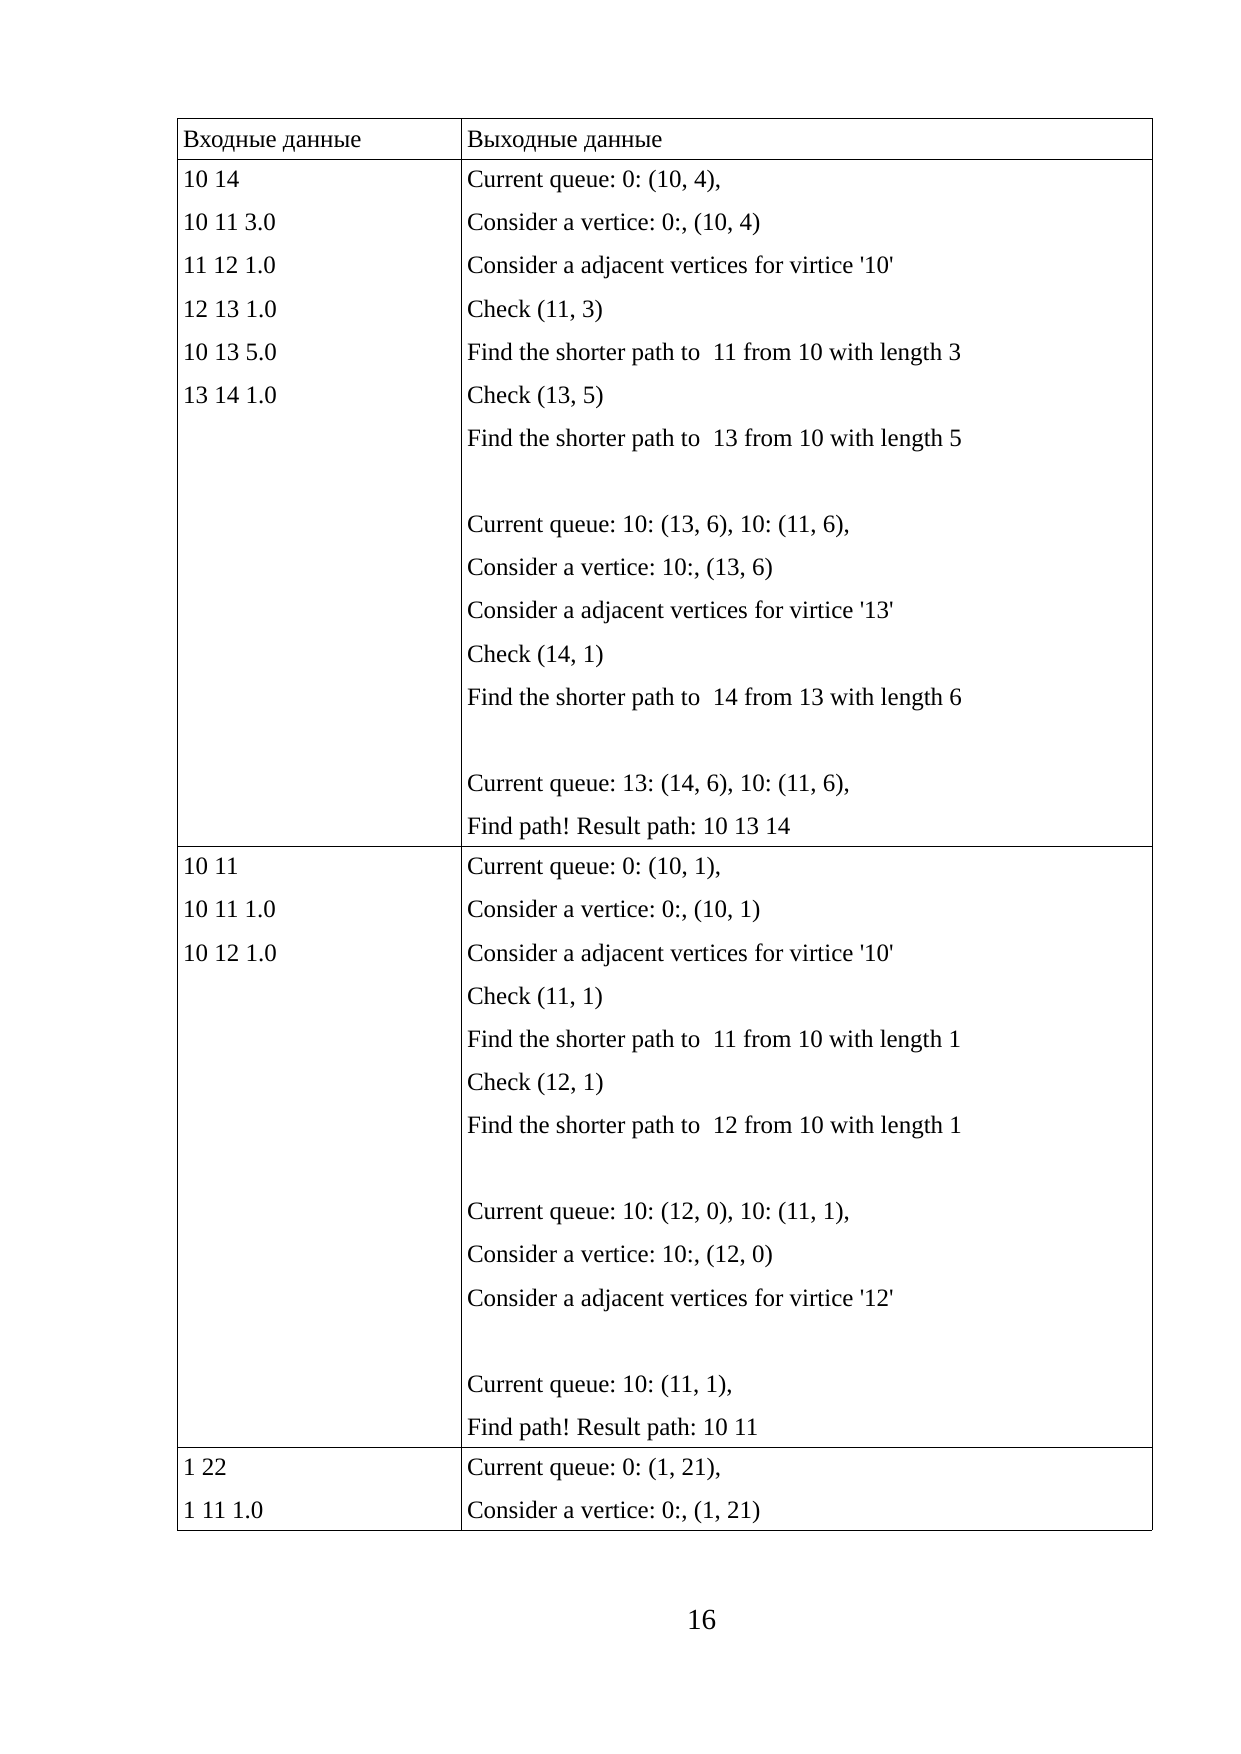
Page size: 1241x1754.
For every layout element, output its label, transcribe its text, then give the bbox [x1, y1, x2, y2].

table_cell Current queue: 0: (10, 4), Consider a vertice: 0:, (10, 4) Consider a adjacent vertices for virtice '10' Check (11, 3) Find the shorter path to 11 from 10 with length 3 Check (13, 5) Find the shorter path to 13 from 10 with length 5 Current queue: 10: (13, 6), 10: (11, 6), Consider a vertice: 10:, (13, 6) Consider a adjacent vertices for virtice '13' Check (14, 1) Find the shorter path to 14 from 13 with length 6 Current queue: 13: (14, 6), 10: (11, 6), Find path! Result path: 10 13 14 [462, 160, 1152, 846]
table_header Входные данные [178, 119, 461, 158]
table_cell Current queue: 0: (1, 21), Consider a vertice: 0:, (1, 21) [462, 1448, 1152, 1530]
table_header Выходные данные [462, 119, 1152, 158]
table_cell 10 14 10 11 3.0 11 12 1.0 12 13 1.0 10 13 5.0 13 14 1.0 [178, 160, 461, 846]
table_cell 1 22 1 11 1.0 [178, 1448, 461, 1530]
table_cell 10 11 10 11 1.0 10 12 1.0 [178, 847, 461, 1447]
table_cell Current queue: 0: (10, 1), Consider a vertice: 0:, (10, 1) Consider a adjacent vertices for virtice '10' Check (11, 1) Find the shorter path to 11 from 10 with length 1 Check (12, 1) Find the shorter path to 12 from 10 with length 1 Current queue: 10: (12, 0), 10: (11, 1), Consider a vertice: 10:, (12, 0) Consider a adjacent vertices for virtice '12' Current queue: 10: (11, 1), Find path! Result path: 10 11 [462, 847, 1152, 1447]
